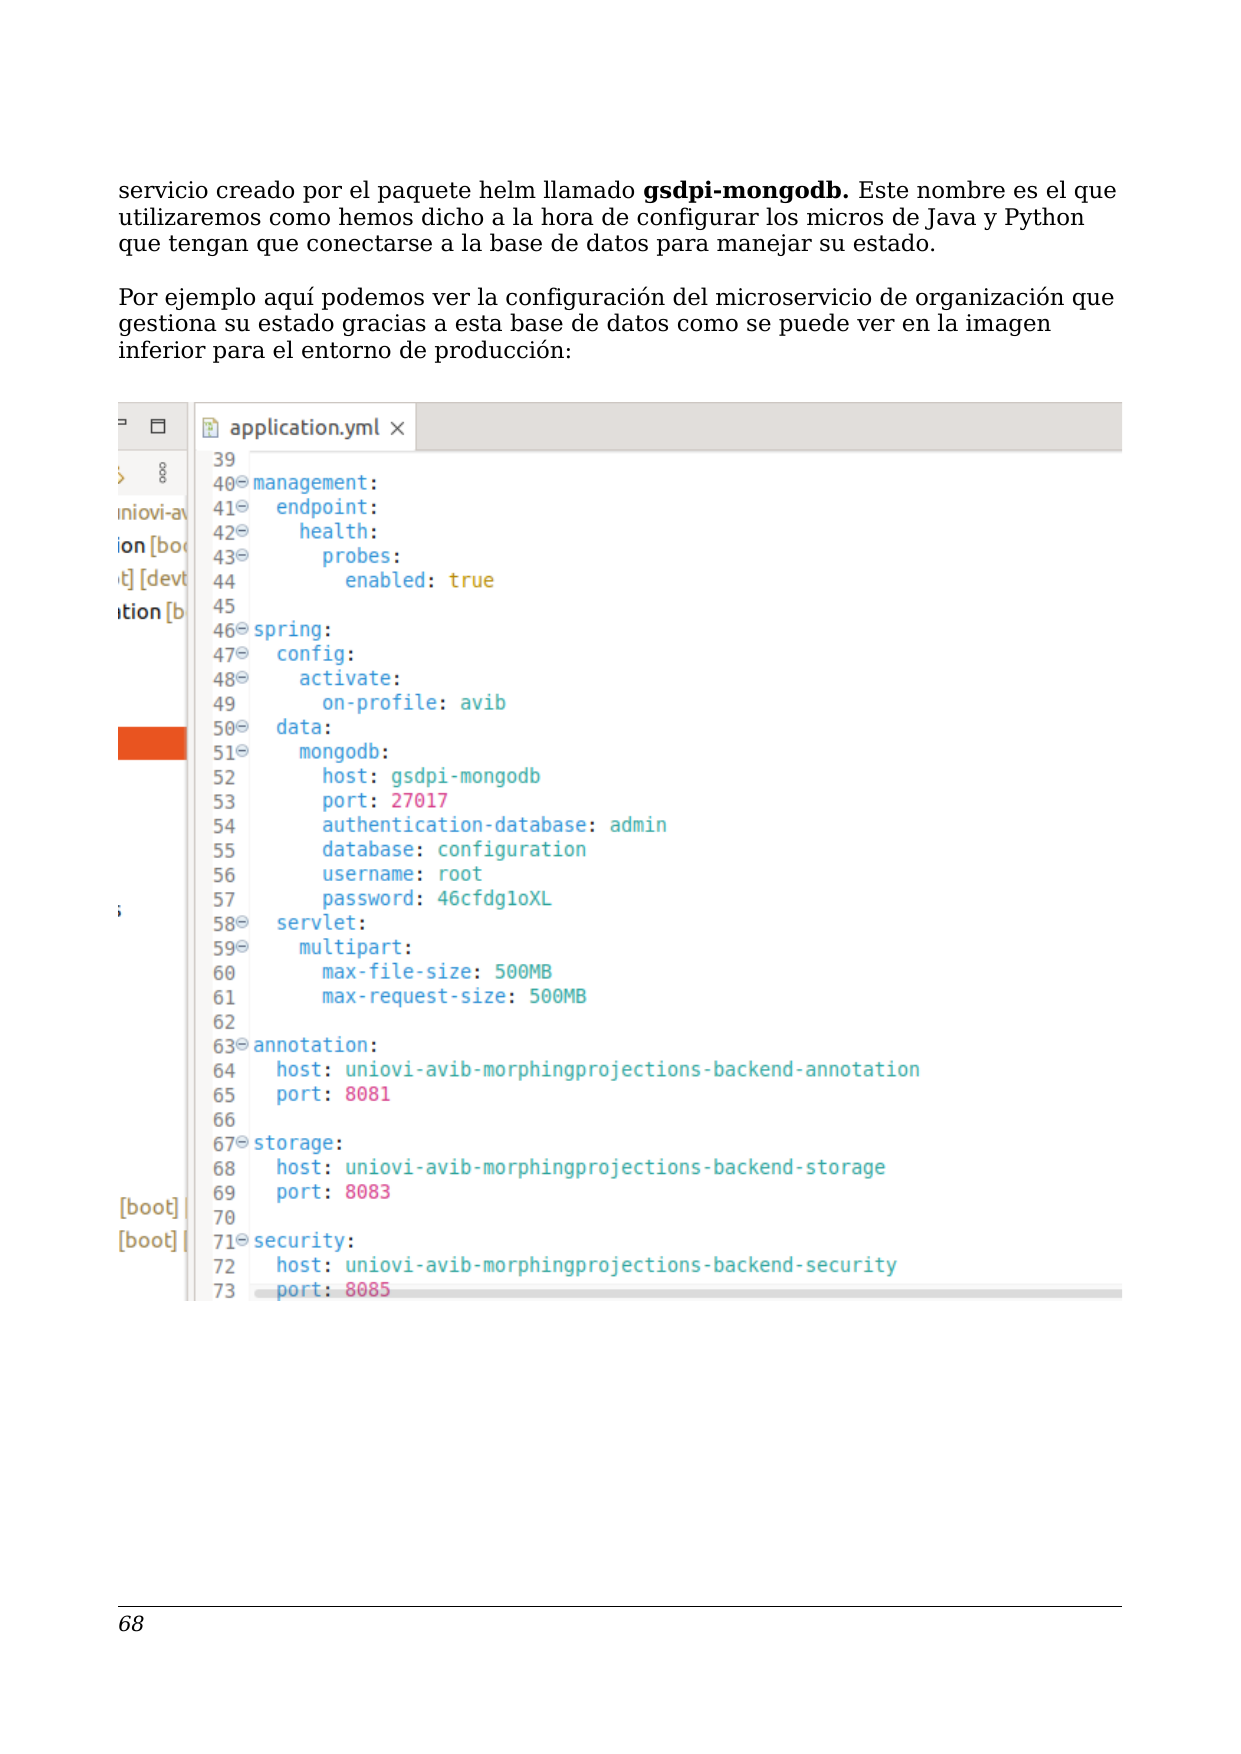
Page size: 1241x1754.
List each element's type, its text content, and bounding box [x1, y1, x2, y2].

text servicio creado por el paquete helm llamado gsdpi-mongodb. Este nombre es el que utilizaremos como hemos dicho a la hora de configurar los micros de Java y Python que tengan que conectarse a la base de datos para manejar su estado. Por ejemplo aquí podemos ver la configuración del microservicio de organización que gestiona su estado gracias a esta base de datos como se puede ver en la imagen inferior para el entorno de producción: [118, 177, 1122, 390]
picture [118, 402, 1123, 1301]
